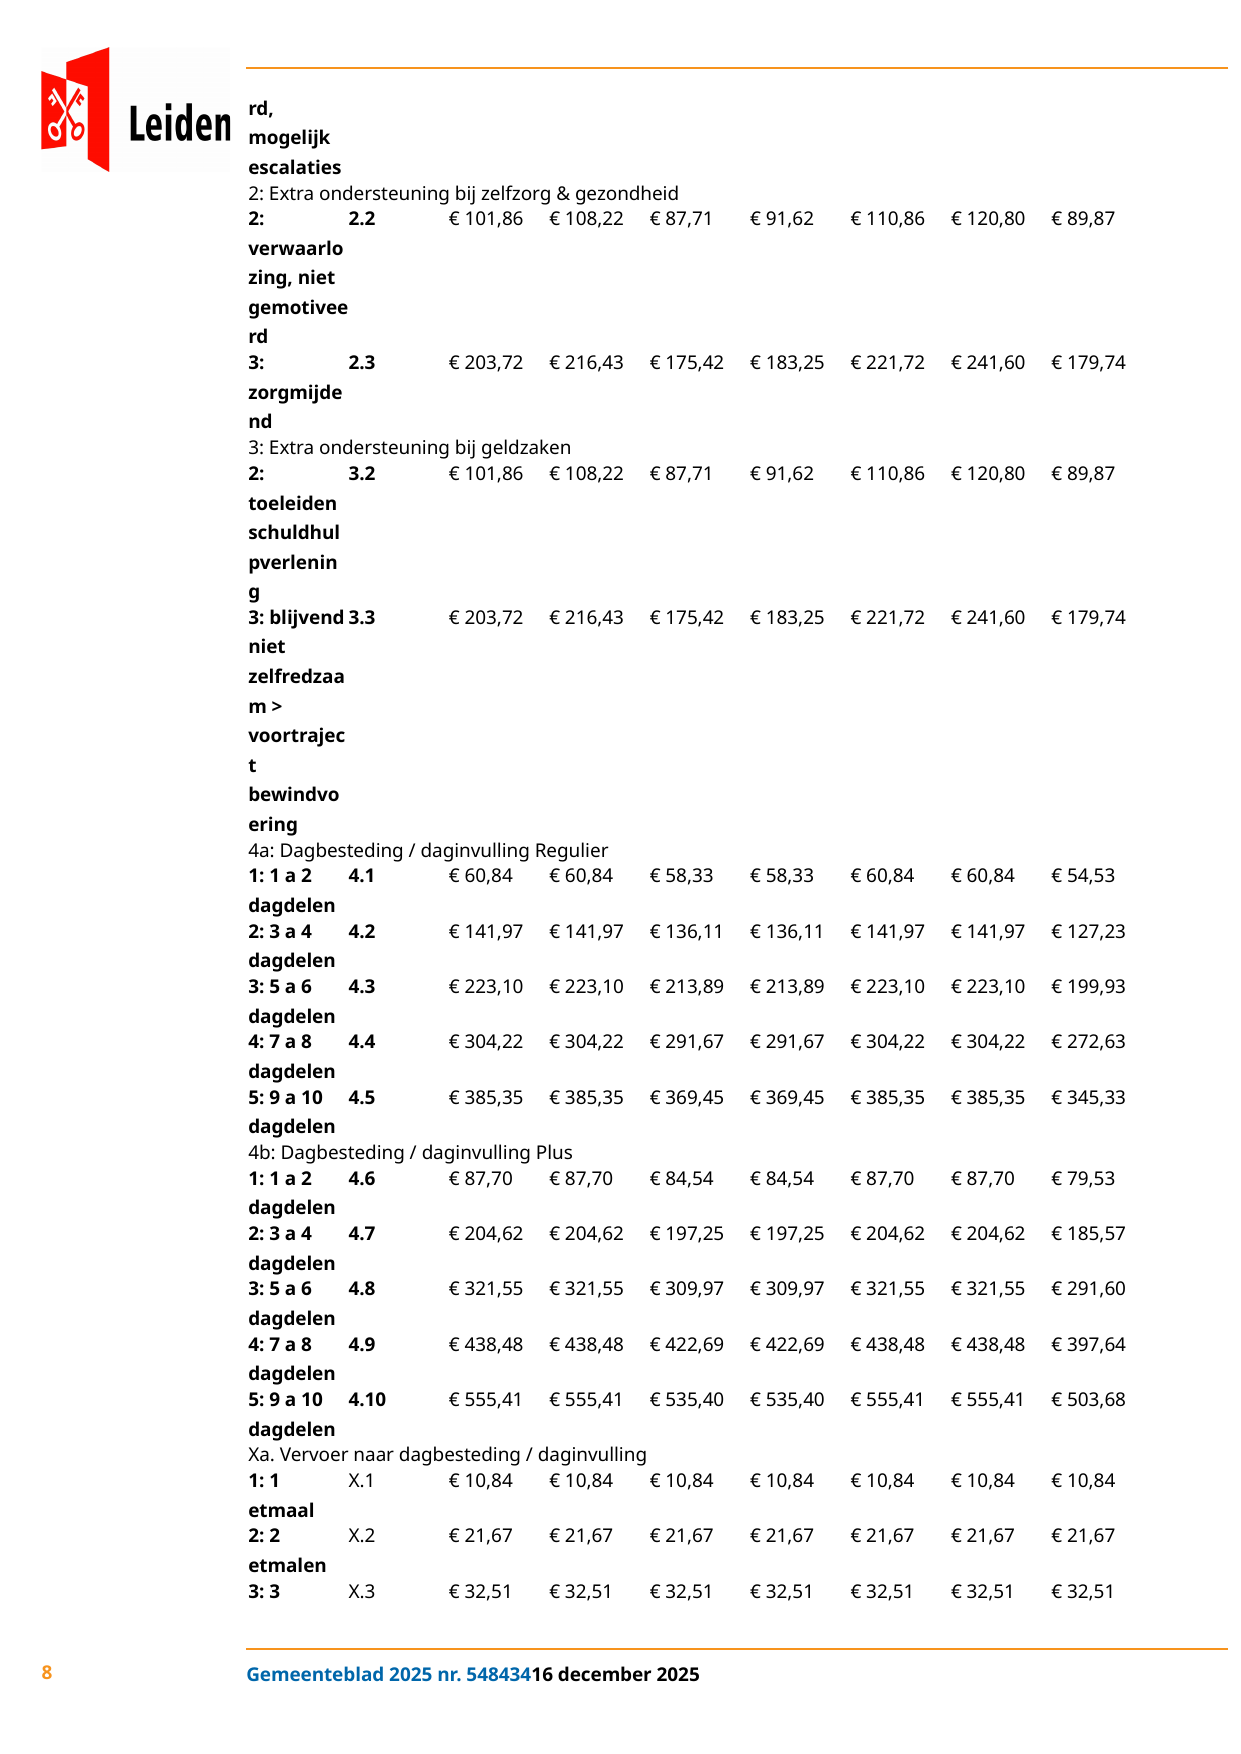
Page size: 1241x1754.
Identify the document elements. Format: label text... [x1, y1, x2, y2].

table_cell € 21,67 [1051, 1523, 1152, 1578]
table_cell [348, 95, 449, 180]
table_cell € 555,41 [850, 1386, 951, 1442]
table_cell 2: 2 etmalen [248, 1523, 348, 1578]
table_cell € 141,97 [449, 918, 549, 973]
table_cell € 221,72 [850, 604, 951, 837]
table_cell € 10,84 [549, 1467, 649, 1523]
table_cell € 241,60 [951, 604, 1051, 837]
table_cell € 108,22 [549, 460, 649, 604]
table_cell € 32,51 [951, 1578, 1051, 1604]
table_cell € 422,69 [650, 1331, 750, 1386]
table_cell € 535,40 [750, 1386, 850, 1442]
table_cell 4.8 [348, 1276, 449, 1331]
table_cell 4.7 [348, 1220, 449, 1276]
table_cell € 185,57 [1051, 1220, 1152, 1276]
table_cell € 369,45 [750, 1084, 850, 1139]
table_cell € 110,86 [850, 460, 951, 604]
table_cell € 204,62 [951, 1220, 1051, 1276]
table_cell € 10,84 [1051, 1467, 1152, 1523]
table_cell € 179,74 [1051, 604, 1152, 837]
picture [41, 47, 231, 172]
table_cell € 21,67 [850, 1523, 951, 1578]
table_cell 1: 1 a 2 dagdelen [248, 863, 348, 918]
table_cell € 10,84 [850, 1467, 951, 1523]
table_cell € 555,41 [549, 1386, 649, 1442]
table_cell € 241,60 [951, 350, 1051, 434]
table_cell € 21,67 [951, 1523, 1051, 1578]
table_cell € 204,62 [850, 1220, 951, 1276]
table_cell € 141,97 [850, 918, 951, 973]
table_cell € 141,97 [951, 918, 1051, 973]
table_cell € 438,48 [449, 1331, 549, 1386]
table_cell € 213,89 [650, 973, 750, 1029]
table_cell € 87,70 [449, 1165, 549, 1220]
table_cell € 385,35 [951, 1084, 1051, 1139]
table_cell € 503,68 [1051, 1386, 1152, 1442]
table_cell € 291,67 [750, 1029, 850, 1084]
table_cell 2.3 [348, 350, 449, 434]
table_cell € 87,71 [650, 460, 750, 604]
table_cell € 345,33 [1051, 1084, 1152, 1139]
table_cell € 127,23 [1051, 918, 1152, 973]
table_cell € 223,10 [951, 973, 1051, 1029]
table_cell € 321,55 [449, 1276, 549, 1331]
table_cell € 213,89 [750, 973, 850, 1029]
table_cell € 21,67 [750, 1523, 850, 1578]
table_cell € 304,22 [850, 1029, 951, 1084]
table_cell € 385,35 [850, 1084, 951, 1139]
table_cell € 304,22 [449, 1029, 549, 1084]
table_cell 3.2 [348, 460, 449, 604]
table_cell [449, 95, 549, 180]
table_cell € 87,70 [850, 1165, 951, 1220]
table_cell 3.3 [348, 604, 449, 837]
table_cell € 21,67 [449, 1523, 549, 1578]
table_cell 4.6 [348, 1165, 449, 1220]
table_cell [750, 95, 850, 180]
table_cell 4.10 [348, 1386, 449, 1442]
table_cell € 60,84 [449, 863, 549, 918]
table_cell 4a: Dagbesteding / daginvulling Regulier [248, 837, 1152, 863]
table_cell 4.1 [348, 863, 449, 918]
table_cell 2: toeleiden schuldhulpverlening [248, 460, 348, 604]
table_cell € 555,41 [951, 1386, 1051, 1442]
table_cell 4: 7 a 8 dagdelen [248, 1331, 348, 1386]
table_cell € 32,51 [850, 1578, 951, 1604]
table_cell € 203,72 [449, 350, 549, 434]
table_cell 4.3 [348, 973, 449, 1029]
table_cell € 136,11 [650, 918, 750, 973]
table_cell 2: 3 a 4 dagdelen [248, 918, 348, 973]
table_cell € 175,42 [650, 604, 750, 837]
table_cell Xa. Vervoer naar dagbesteding / daginvulling [248, 1442, 1152, 1467]
table_cell 3: 5 a 6 dagdelen [248, 1276, 348, 1331]
table_cell 3: blijvend niet zelfredzaam > voortraject bewindvoering [248, 604, 348, 837]
table_cell 4.2 [348, 918, 449, 973]
table_cell € 32,51 [549, 1578, 649, 1604]
table_cell € 438,48 [549, 1331, 649, 1386]
table_cell € 216,43 [549, 350, 649, 434]
table_cell 2: Extra ondersteuning bij zelfzorg & gezondheid [248, 180, 1152, 205]
table_cell 3: 3 [248, 1578, 348, 1604]
table_cell € 21,67 [549, 1523, 649, 1578]
table_cell € 136,11 [750, 918, 850, 973]
table_cell € 321,55 [951, 1276, 1051, 1331]
table_cell € 32,51 [449, 1578, 549, 1604]
table_cell € 179,74 [1051, 350, 1152, 434]
table_cell € 223,10 [850, 973, 951, 1029]
table_cell € 58,33 [650, 863, 750, 918]
table_cell € 223,10 [549, 973, 649, 1029]
table_cell € 89,87 [1051, 205, 1152, 349]
table_cell € 321,55 [850, 1276, 951, 1331]
table_cell € 438,48 [850, 1331, 951, 1386]
table_cell € 84,54 [650, 1165, 750, 1220]
table_cell € 10,84 [750, 1467, 850, 1523]
table_cell € 91,62 [750, 460, 850, 604]
table_cell € 32,51 [1051, 1578, 1152, 1604]
table_cell € 32,51 [750, 1578, 850, 1604]
table_cell € 385,35 [549, 1084, 649, 1139]
table_cell € 183,25 [750, 604, 850, 837]
table_cell € 84,54 [750, 1165, 850, 1220]
table_cell [951, 95, 1051, 180]
table_cell € 79,53 [1051, 1165, 1152, 1220]
table_cell € 438,48 [951, 1331, 1051, 1386]
table_cell 2: verwaarlozing, niet gemotiveerd [248, 205, 348, 349]
table_cell € 60,84 [951, 863, 1051, 918]
table_cell 4: 7 a 8 dagdelen [248, 1029, 348, 1084]
table_cell € 304,22 [951, 1029, 1051, 1084]
table_cell € 197,25 [650, 1220, 750, 1276]
table_cell 5: 9 a 10 dagdelen [248, 1386, 348, 1442]
table_cell 3: Extra ondersteuning bij geldzaken [248, 434, 1152, 460]
table_cell € 309,97 [650, 1276, 750, 1331]
table_cell € 369,45 [650, 1084, 750, 1139]
table_cell € 321,55 [549, 1276, 649, 1331]
table_cell € 110,86 [850, 205, 951, 349]
table_cell € 199,93 [1051, 973, 1152, 1029]
table_cell [650, 95, 750, 180]
table_cell € 120,80 [951, 205, 1051, 349]
table_cell 4.4 [348, 1029, 449, 1084]
table_cell € 309,97 [750, 1276, 850, 1331]
table_cell € 304,22 [549, 1029, 649, 1084]
table_cell € 120,80 [951, 460, 1051, 604]
table_cell [549, 95, 649, 180]
table_cell 4.5 [348, 1084, 449, 1139]
table_cell € 89,87 [1051, 460, 1152, 604]
table_cell € 183,25 [750, 350, 850, 434]
table_cell € 108,22 [549, 205, 649, 349]
table_cell € 87,70 [549, 1165, 649, 1220]
table_cell € 54,53 [1051, 863, 1152, 918]
table_cell 4.9 [348, 1331, 449, 1386]
table_cell € 204,62 [549, 1220, 649, 1276]
table_cell € 223,10 [449, 973, 549, 1029]
table_cell € 535,40 [650, 1386, 750, 1442]
table_cell € 397,64 [1051, 1331, 1152, 1386]
table_cell 2.2 [348, 205, 449, 349]
table_cell 5: 9 a 10 dagdelen [248, 1084, 348, 1139]
table_cell € 291,60 [1051, 1276, 1152, 1331]
table_cell 3: 5 a 6 dagdelen [248, 973, 348, 1029]
table_cell € 385,35 [449, 1084, 549, 1139]
table_cell € 422,69 [750, 1331, 850, 1386]
table_cell € 272,63 [1051, 1029, 1152, 1084]
table_cell 1: 1 etmaal [248, 1467, 348, 1523]
table_cell € 555,41 [449, 1386, 549, 1442]
table_cell € 60,84 [850, 863, 951, 918]
table_cell 3: zorgmijdend [248, 350, 348, 434]
table_cell € 221,72 [850, 350, 951, 434]
table_cell € 60,84 [549, 863, 649, 918]
table_cell € 32,51 [650, 1578, 750, 1604]
table_cell X.3 [348, 1578, 449, 1604]
table_cell [850, 95, 951, 180]
table_cell € 291,67 [650, 1029, 750, 1084]
table_cell € 175,42 [650, 350, 750, 434]
table_cell € 21,67 [650, 1523, 750, 1578]
table_cell € 58,33 [750, 863, 850, 918]
table_cell rd, mogelijk escalaties [248, 95, 348, 180]
table_cell € 10,84 [449, 1467, 549, 1523]
table_cell 1: 1 a 2 dagdelen [248, 1165, 348, 1220]
table_cell € 197,25 [750, 1220, 850, 1276]
table_cell X.1 [348, 1467, 449, 1523]
table_cell € 204,62 [449, 1220, 549, 1276]
table_cell € 91,62 [750, 205, 850, 349]
table_cell € 10,84 [951, 1467, 1051, 1523]
table_cell 4b: Dagbesteding / daginvulling Plus [248, 1139, 1152, 1165]
table_cell € 87,70 [951, 1165, 1051, 1220]
table_cell € 203,72 [449, 604, 549, 837]
table_cell € 101,86 [449, 460, 549, 604]
table_cell € 141,97 [549, 918, 649, 973]
table_cell [1051, 95, 1152, 180]
table_cell X.2 [348, 1523, 449, 1578]
table_cell € 216,43 [549, 604, 649, 837]
table_cell € 87,71 [650, 205, 750, 349]
table_cell € 101,86 [449, 205, 549, 349]
table_cell 2: 3 a 4 dagdelen [248, 1220, 348, 1276]
table_cell € 10,84 [650, 1467, 750, 1523]
